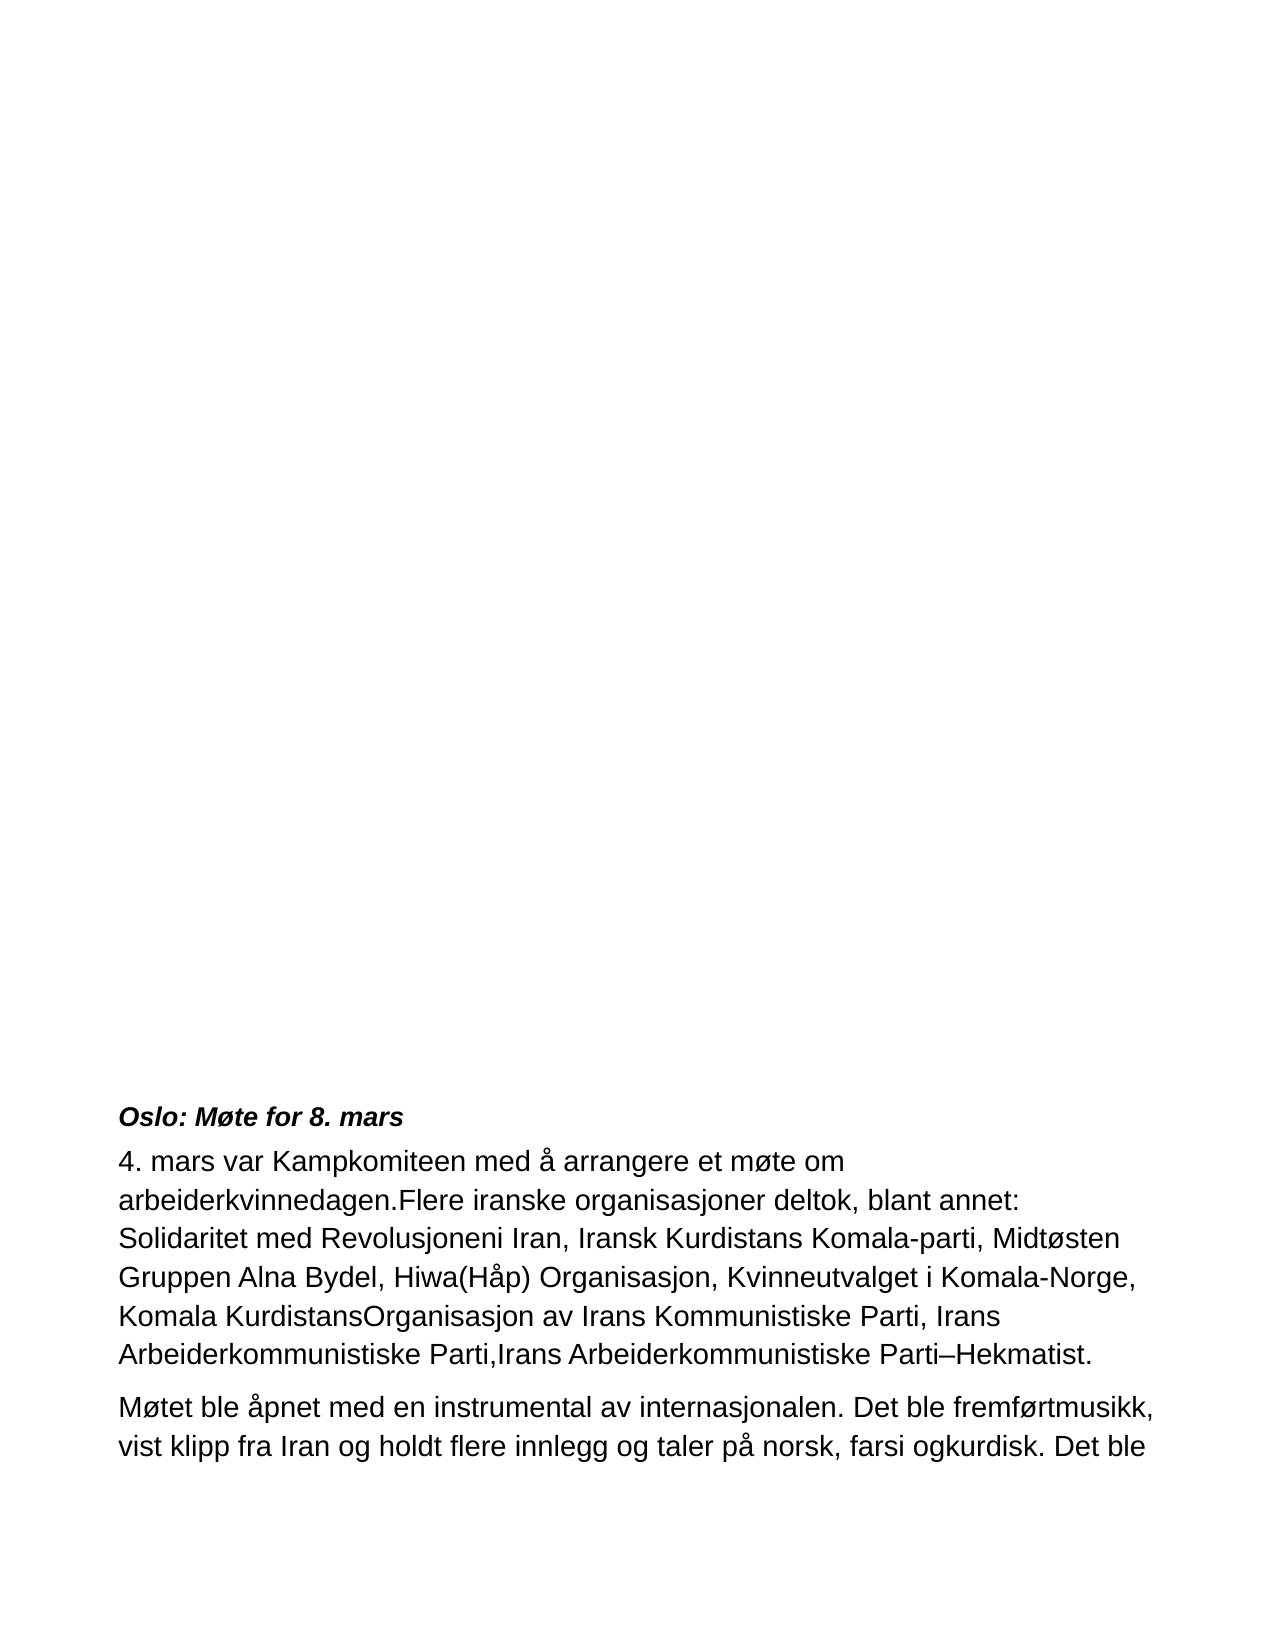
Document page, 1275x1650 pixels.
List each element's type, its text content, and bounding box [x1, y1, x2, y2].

text 4. mars var Kampkomiteen med å arrangere et møte om arbeiderkvinnedagen.Flere iranske organisasjoner deltok, blant annet: Solidaritet med Revolusjoneni Iran, Iransk Kurdistans Komala-parti, Midtøsten Gruppen Alna Bydel, Hiwa(Håp) Organisasjon, Kvinneutvalget i Komala-Norge, Komala KurdistansOrganisasjon av Irans Kommunistiske Parti, Irans Arbeiderkommunistiske Parti,Irans Arbeiderkommunistiske Parti–Hekmatist. [118, 1144, 1157, 1371]
text Møtet ble åpnet med en instrumental av internasjonalen. Det ble fremførtmusikk, vist klipp fra Iran og holdt flere innlegg og taler på norsk, farsi ogkurdisk. Det ble [118, 1390, 1157, 1462]
subtitle Oslo: Møte for 8. mars [118, 1101, 1157, 1132]
